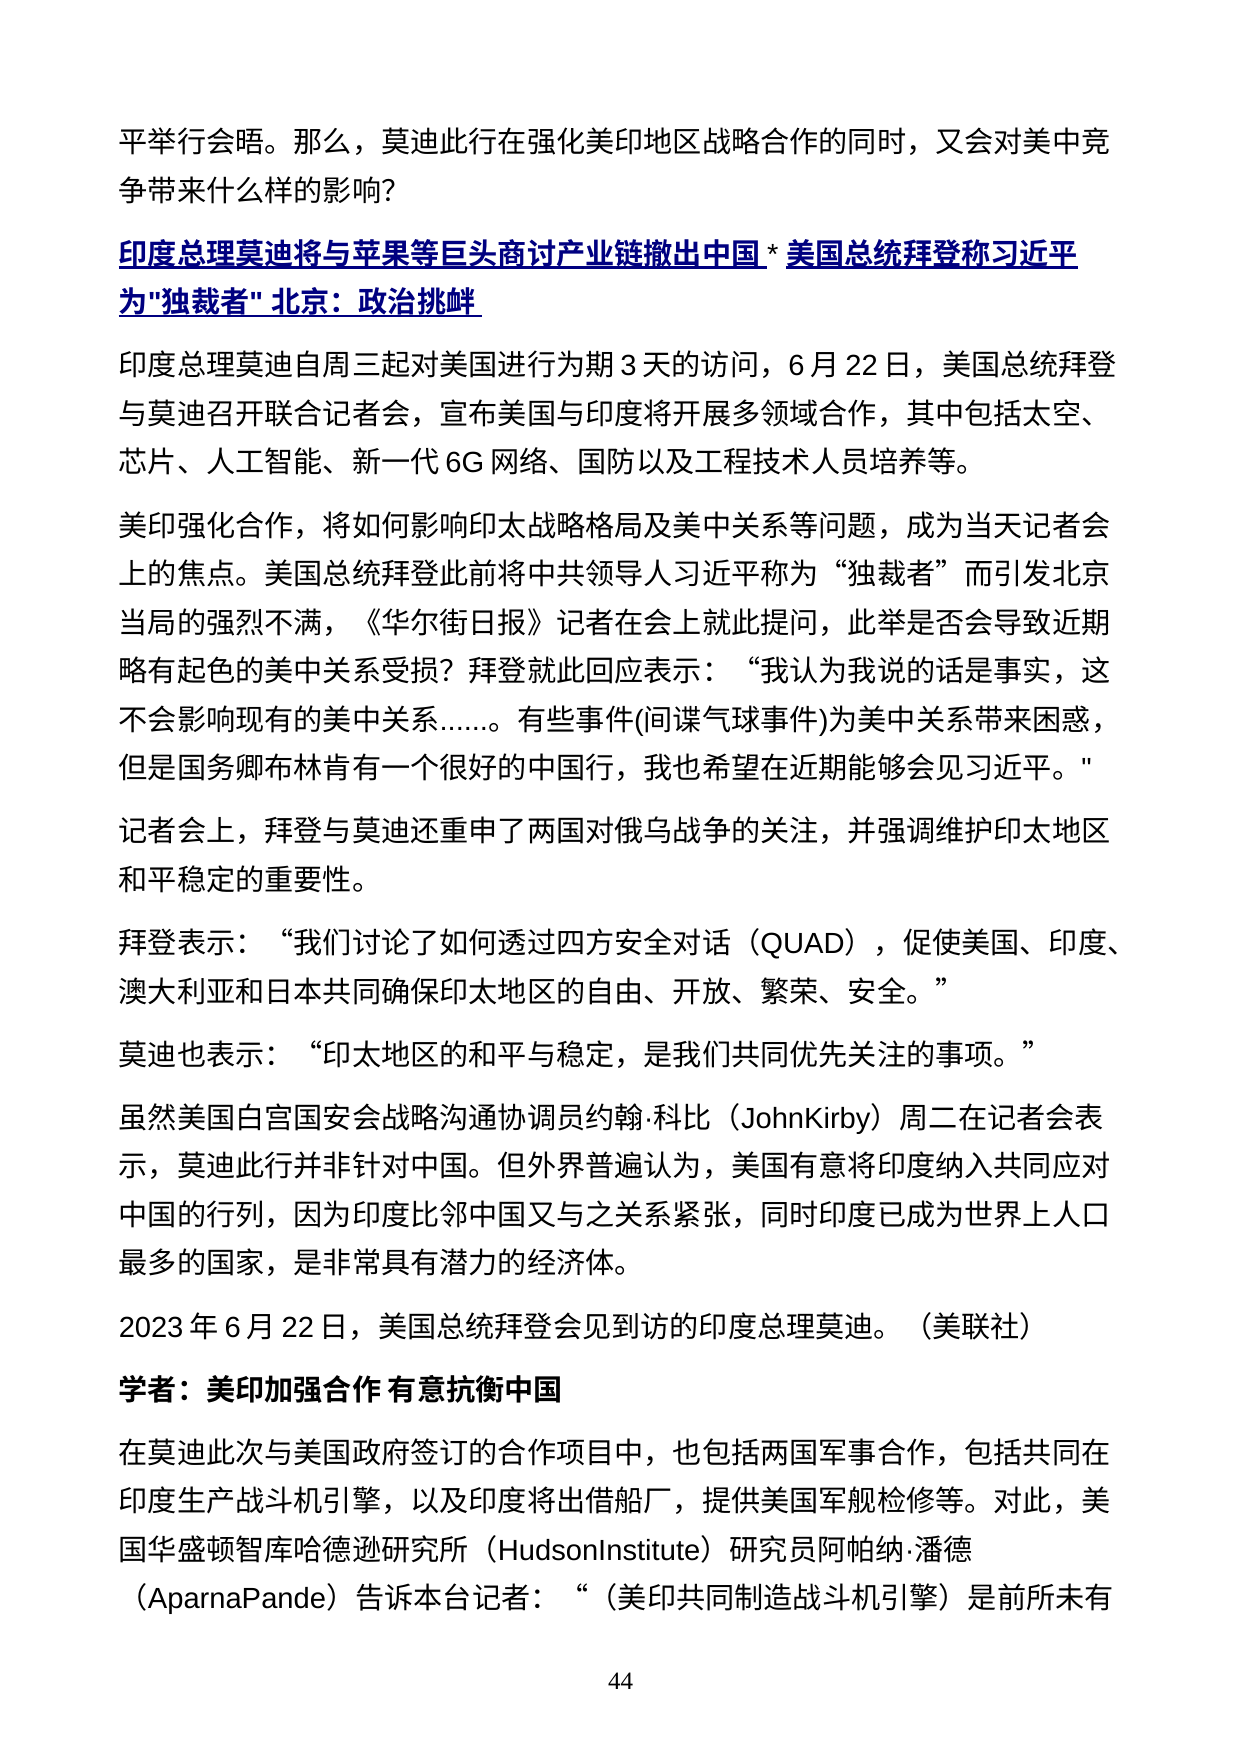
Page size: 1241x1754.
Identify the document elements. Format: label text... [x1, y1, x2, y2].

text 印度总理莫迪自周三起对美国进行为期3天的访问，6月22日，美国总统拜登与莫迪召开联合记者会，宣布美国与印度将开展多领域合作，其中包括太空、芯片、人工智能、新一代6G网络、国防以及工程技术人员培养等。 [118, 342, 1122, 481]
text 平举行会晤。那么，莫迪此行在强化美印地区战略合作的同时，又会对美中竞争带来什么样的影响？ [118, 118, 1122, 209]
text 拜登表示：“我们讨论了如何透过四方安全对话（QUAD），促使美国、印度、澳大利亚和日本共同确保印太地区的自由、开放、繁荣、安全。” [118, 919, 1122, 1010]
text 虽然美国白宫国安会战略沟通协调员约翰·科比（JohnKirby）周二在记者会表示，莫迪此行并非针对中国。但外界普遍认为，美国有意将印度纳入共同应对中国的行列，因为印度比邻中国又与之关系紧张，同时印度已成为世界上人口最多的国家，是非常具有潜力的经济体。 [118, 1094, 1122, 1282]
text 印度总理莫迪将与苹果等巨头商讨产业链撤出中国 * 美国总统拜登称习近平为"独裁者" 北京：政治挑衅 [118, 230, 1122, 321]
text 记者会上，拜登与莫迪还重申了两国对俄乌战争的关注，并强调维护印太地区和平稳定的重要性。 [118, 808, 1122, 899]
text 莫迪也表示：“印太地区的和平与稳定，是我们共同优先关注的事项。” [118, 1031, 1122, 1073]
text 2023年6月22日，美国总统拜登会见到访的印度总理莫迪。（美联社） [118, 1303, 1122, 1345]
text 在莫迪此次与美国政府签订的合作项目中，也包括两国军事合作，包括共同在印度生产战斗机引擎，以及印度将出借船厂，提供美国军舰检修等。对此，美国华盛顿智库哈德逊研究所（HudsonInstitute）研究员阿帕纳·潘德（AparnaPande）告诉本台记者：“（美印共同制造战斗机引擎）是前所未有 [118, 1429, 1122, 1617]
text 美印强化合作，将如何影响印太战略格局及美中关系等问题，成为当天记者会上的焦点。美国总统拜登此前将中共领导人习近平称为“独裁者”而引发北京当局的强烈不满，《华尔街日报》记者在会上就此提问，此举是否会导致近期略有起色的美中关系受损？拜登就此回应表示：“我认为我说的话是事实，这不会影响现有的美中关系......。有些事件(间谍气球事件)为美中关系带来困惑，但是国务卿布林肯有一个很好的中国行，我也希望在近期能够会见习近平。" [118, 502, 1122, 787]
text 学者：美印加强合作 有意抗衡中国 [118, 1366, 1122, 1408]
